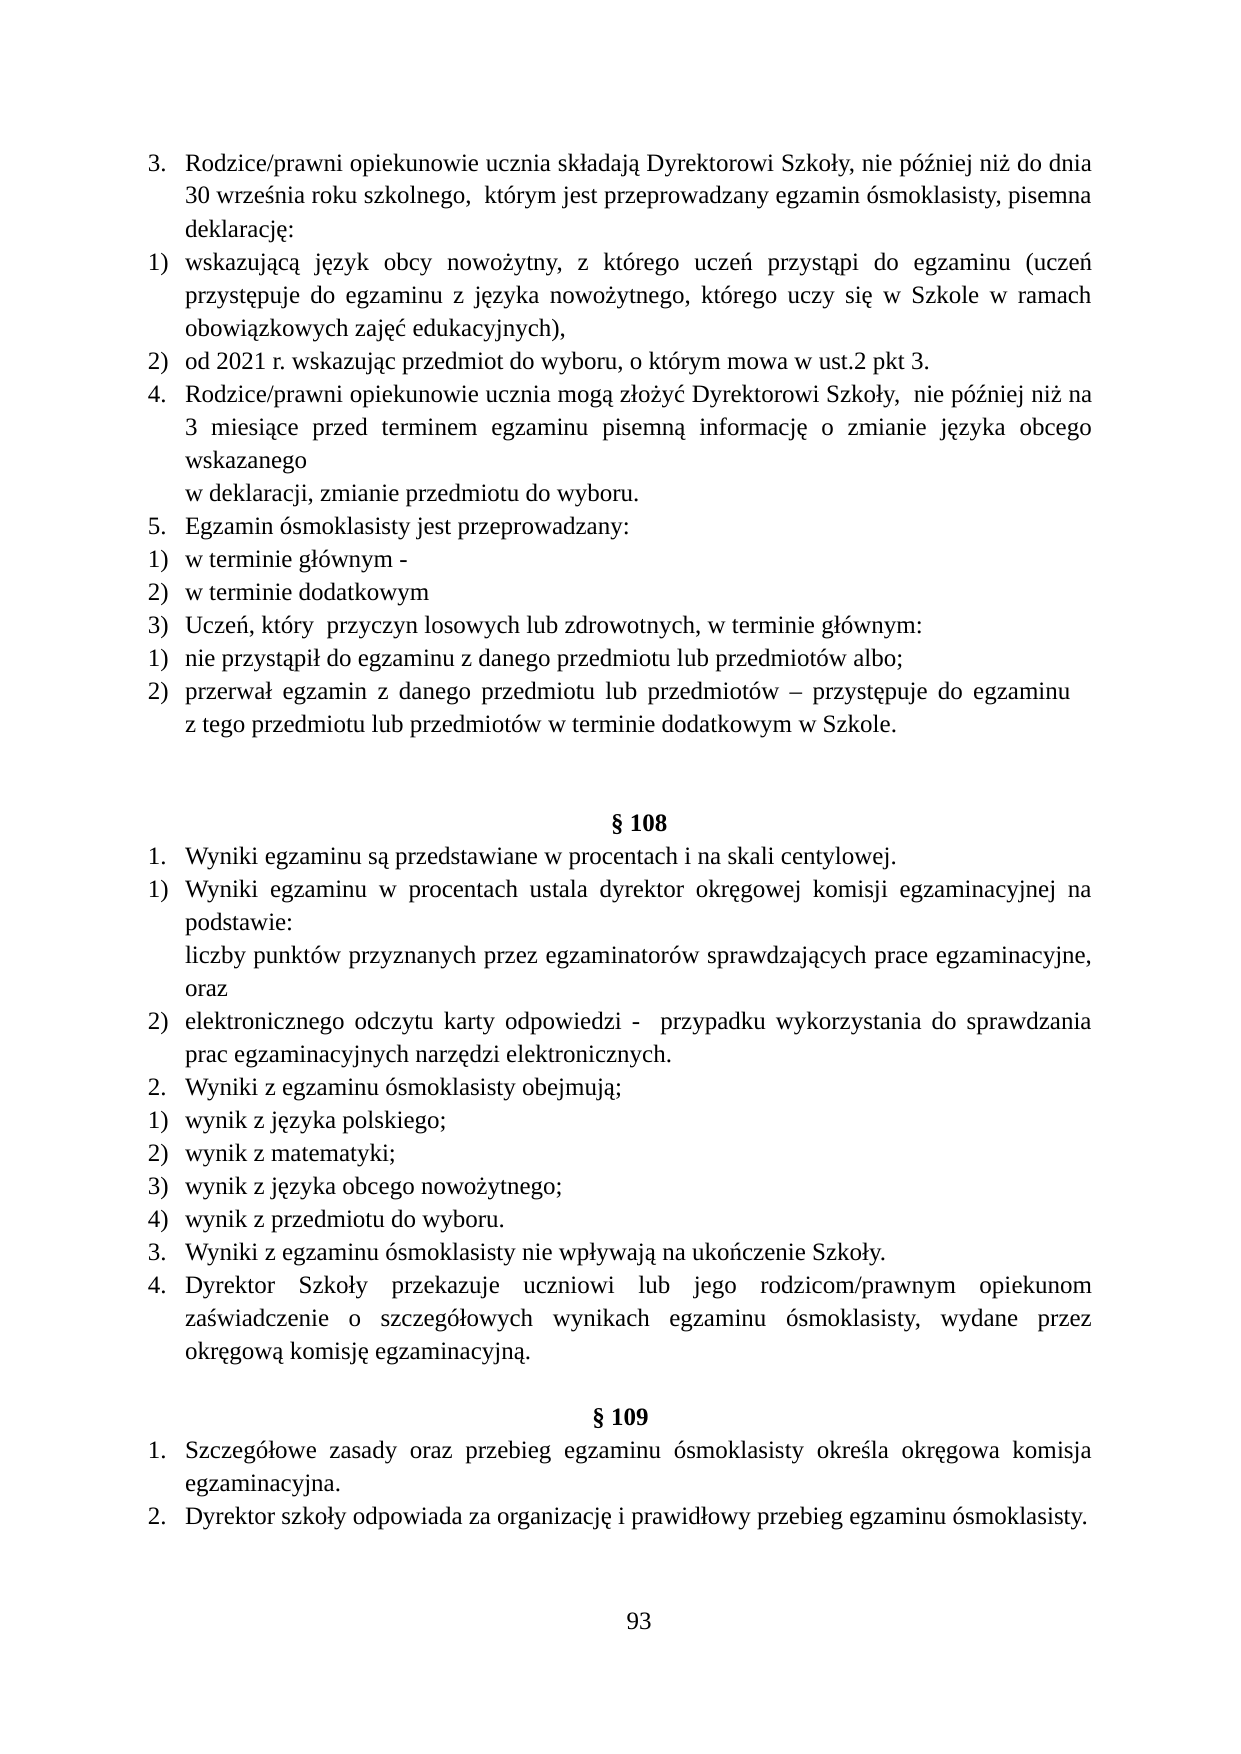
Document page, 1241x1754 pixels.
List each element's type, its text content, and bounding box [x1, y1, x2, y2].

list Rodzice/prawni opiekunowie ucznia mogą złożyć Dyrektorowi Szkoły, nie później niż na 3 miesiące przed terminem egzaminu pisemną informację o zmianie języka obcego wskazanego w deklaracji, zmianie przedmiotu do wyboru. [148, 379, 1093, 507]
list Rodzice/prawni opiekunowie ucznia składają Dyrektorowi Szkoły, nie później niż do dnia 30 września roku szkolnego, którym jest przeprowadzany egzamin ósmoklasisty, pisemna deklarację: [148, 148, 1093, 242]
list Szczegółowe zasady oraz przebieg egzaminu ósmoklasisty określa okręgowa komisja egzaminacyjna. [148, 1435, 1093, 1497]
list wynik z przedmiotu do wyboru. [148, 1204, 1093, 1233]
list w terminie dodatkowym [148, 577, 1093, 606]
list Wyniki z egzaminu ósmoklasisty obejmują; [148, 1072, 1093, 1101]
list Wyniki z egzaminu ósmoklasisty nie wpływają na ukończenie Szkoły. [148, 1237, 1093, 1266]
list wynik z języka polskiego; [148, 1105, 1093, 1134]
list Uczeń, który przyczyn losowych lub zdrowotnych, w terminie głównym: [148, 610, 1093, 639]
list wynik z matematyki; [148, 1138, 1093, 1167]
list elektronicznego odczytu karty odpowiedzi - przypadku wykorzystania do sprawdzania prac egzaminacyjnych narzędzi elektronicznych. [148, 1006, 1093, 1068]
list wynik z języka obcego nowożytnego; [148, 1171, 1093, 1200]
list przerwał egzamin z danego przedmiotu lub przedmiotów – przystępuje do egzaminu z tego przedmiotu lub przedmiotów w terminie dodatkowym w Szkole. [148, 676, 1093, 738]
list wskazującą język obcy nowożytny, z którego uczeń przystąpi do egzaminu (uczeń przystępuje do egzaminu z języka nowożytnego, którego uczy się w Szkole w ramach obowiązkowych zajęć edukacyjnych), [148, 247, 1093, 341]
list Wyniki egzaminu są przedstawiane w procentach i na skali centylowej. [148, 841, 1093, 870]
text § 108 [148, 808, 1093, 837]
list od 2021 r. wskazując przedmiot do wyboru, o którym mowa w ust.2 pkt 3. [148, 346, 1093, 374]
list Egzamin ósmoklasisty jest przeprowadzany: [148, 511, 1093, 539]
list Dyrektor Szkoły przekazuje uczniowi lub jego rodzicom/prawnym opiekunom zaświadczenie o szczegółowych wynikach egzaminu ósmoklasisty, wydane przez okręgową komisję egzaminacyjną. [148, 1270, 1093, 1365]
list Dyrektor szkoły odpowiada za organizację i prawidłowy przebieg egzaminu ósmoklasisty. [148, 1501, 1093, 1530]
list Wyniki egzaminu w procentach ustala dyrektor okręgowej komisji egzaminacyjnej na podstawie: liczby punktów przyznanych przez egzaminatorów sprawdzających prace egzaminacyjne, oraz [148, 874, 1093, 1002]
text § 109 [148, 1369, 1093, 1431]
list nie przystąpił do egzaminu z danego przedmiotu lub przedmiotów albo; [148, 643, 1093, 672]
list w terminie głównym - [148, 544, 1093, 573]
